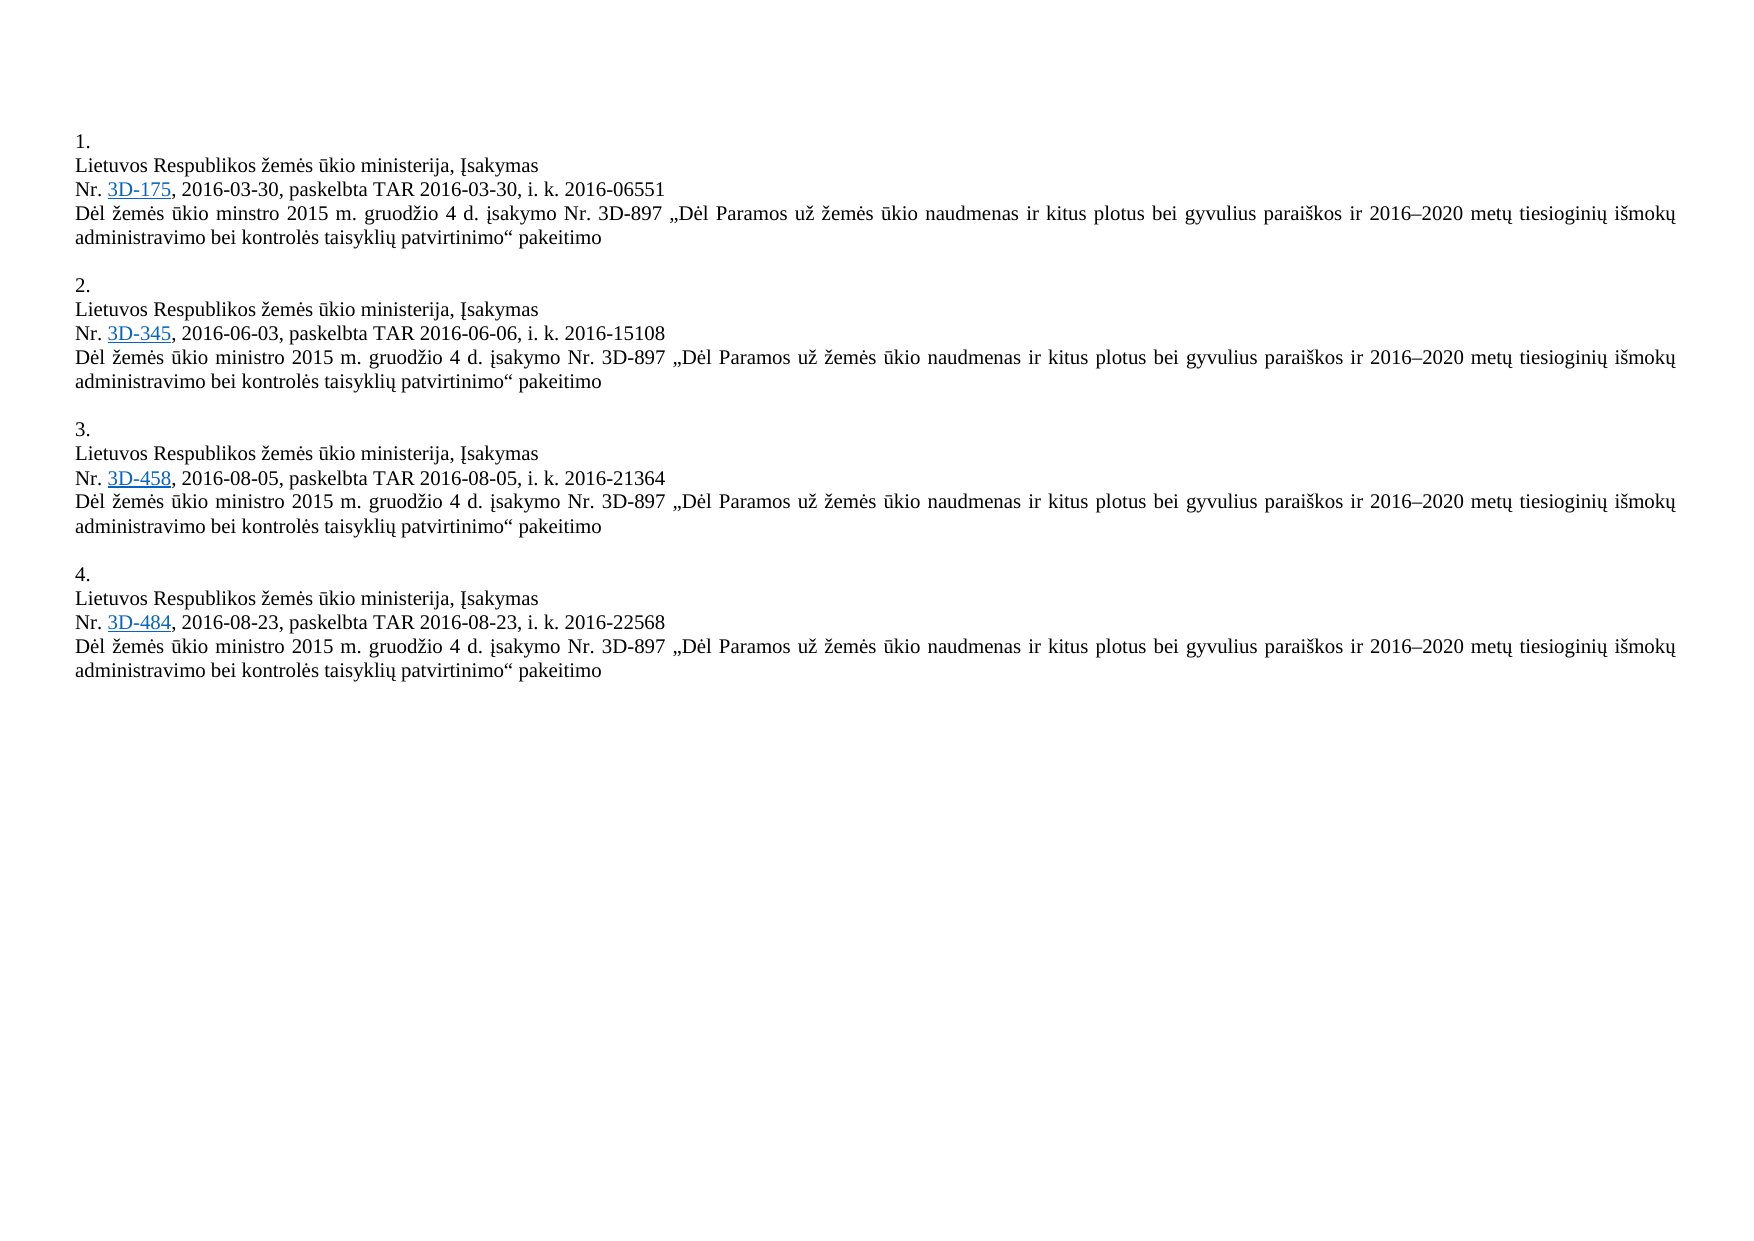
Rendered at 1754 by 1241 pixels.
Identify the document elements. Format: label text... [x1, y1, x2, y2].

text Dėl žemės ūkio minstro 2015 m. gruodžio 4 d. įsakymo Nr. 3D-897 „Dėl Paramos už žemės ūkio naudmenas ir kitus plotus bei gyvulius paraiškos ir 2016–2020 metų tiesioginių išmokų administravimo bei kontrolės taisyklių patvirtinimo“ pakeitimo [75, 201, 1679, 249]
text Nr. 3D-484, 2016-08-23, paskelbta TAR 2016-08-23, i. k. 2016-22568 [75, 610, 1679, 634]
text 1. [75, 128, 1679, 153]
text Lietuvos Respublikos žemės ūkio ministerija, Įsakymas [75, 297, 1679, 321]
text Nr. 3D-345, 2016-06-03, paskelbta TAR 2016-06-06, i. k. 2016-15108 [75, 321, 1679, 345]
text Lietuvos Respublikos žemės ūkio ministerija, Įsakymas [75, 153, 1679, 177]
text Lietuvos Respublikos žemės ūkio ministerija, Įsakymas [75, 441, 1679, 465]
text Lietuvos Respublikos žemės ūkio ministerija, Įsakymas [75, 586, 1679, 610]
text 4. [75, 562, 1679, 586]
text Dėl žemės ūkio ministro 2015 m. gruodžio 4 d. įsakymo Nr. 3D-897 „Dėl Paramos už žemės ūkio naudmenas ir kitus plotus bei gyvulius paraiškos ir 2016–2020 metų tiesioginių išmokų administravimo bei kontrolės taisyklių patvirtinimo“ pakeitimo [75, 345, 1679, 393]
text 3. [75, 417, 1679, 441]
text Dėl žemės ūkio ministro 2015 m. gruodžio 4 d. įsakymo Nr. 3D-897 „Dėl Paramos už žemės ūkio naudmenas ir kitus plotus bei gyvulius paraiškos ir 2016–2020 metų tiesioginių išmokų administravimo bei kontrolės taisyklių patvirtinimo“ pakeitimo [75, 489, 1679, 538]
text Dėl žemės ūkio ministro 2015 m. gruodžio 4 d. įsakymo Nr. 3D-897 „Dėl Paramos už žemės ūkio naudmenas ir kitus plotus bei gyvulius paraiškos ir 2016–2020 metų tiesioginių išmokų administravimo bei kontrolės taisyklių patvirtinimo“ pakeitimo [75, 634, 1679, 682]
text 2. [75, 273, 1679, 297]
text Nr. 3D-458, 2016-08-05, paskelbta TAR 2016-08-05, i. k. 2016-21364 [75, 465, 1679, 489]
text Nr. 3D-175, 2016-03-30, paskelbta TAR 2016-03-30, i. k. 2016-06551 [75, 177, 1679, 201]
